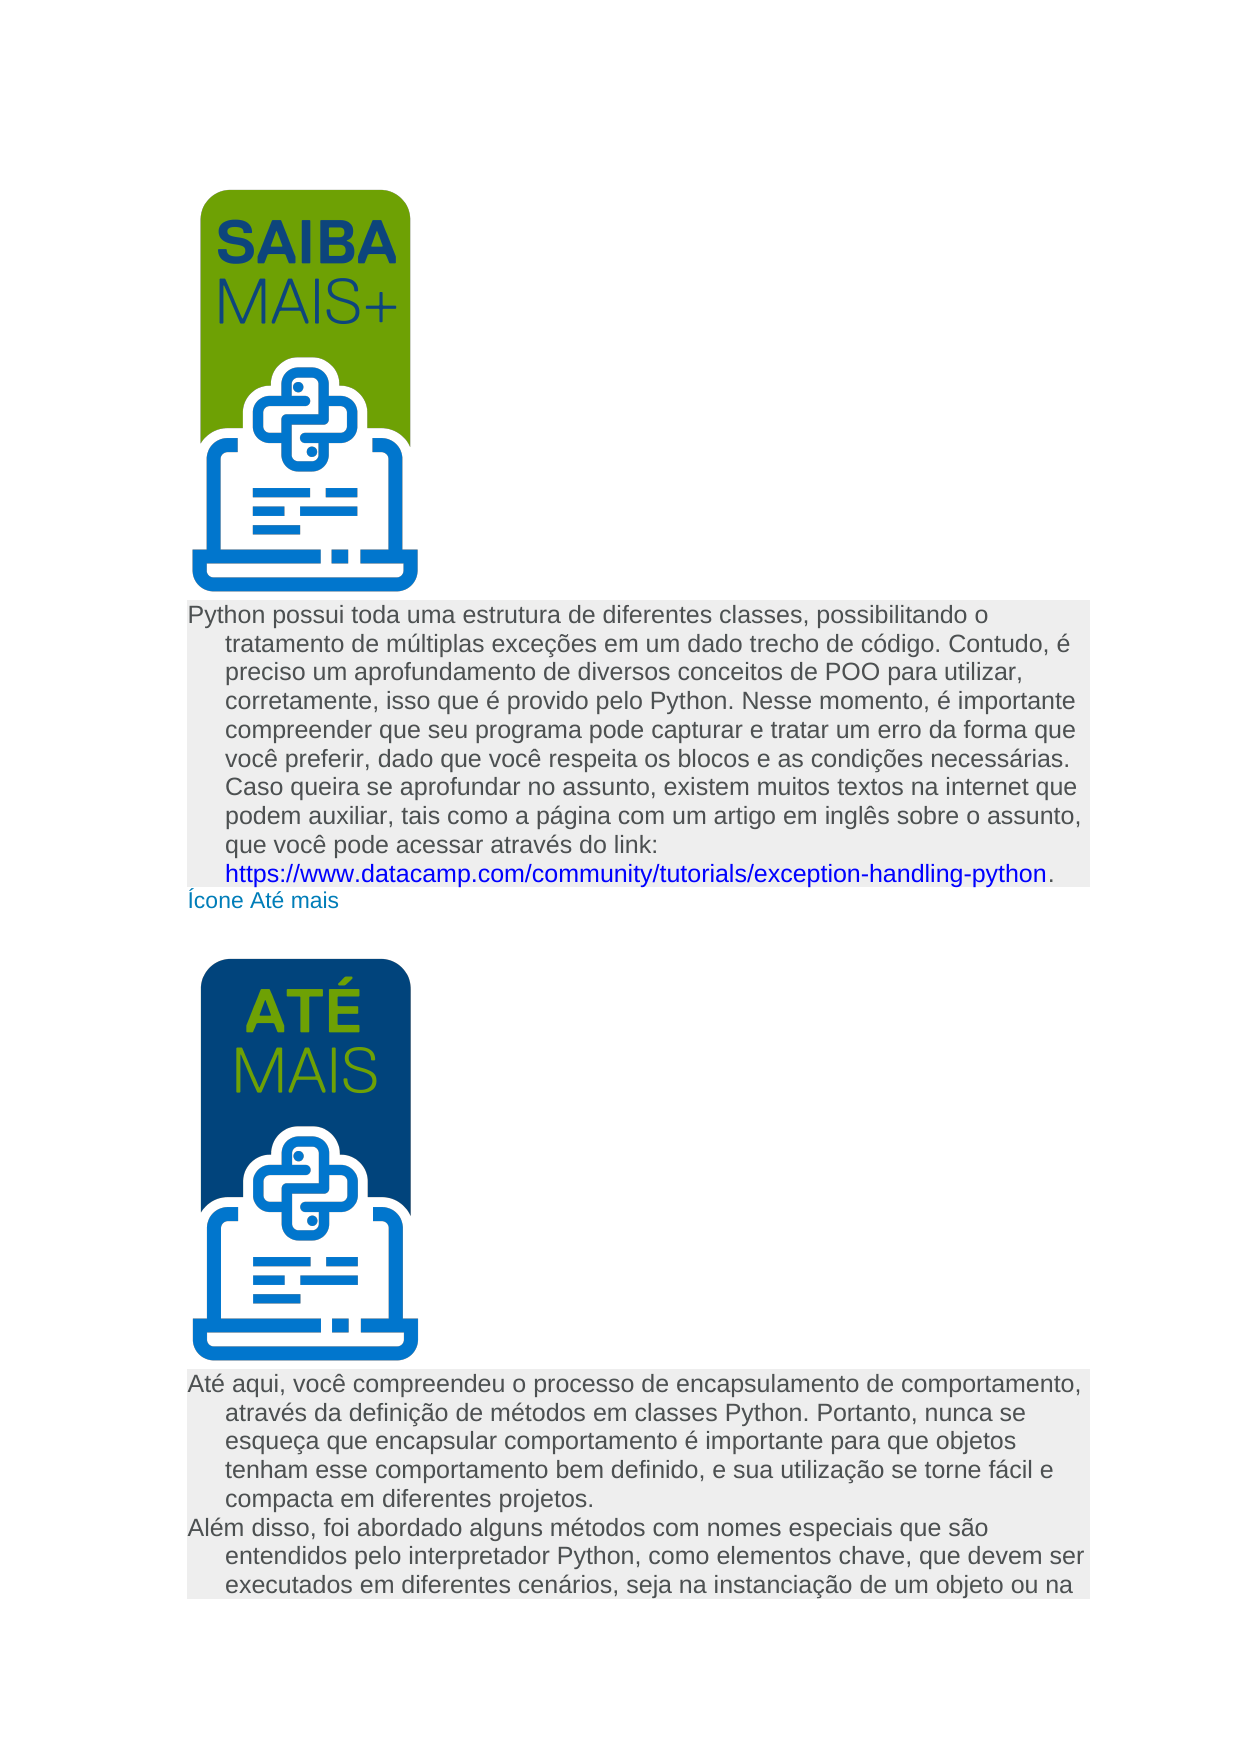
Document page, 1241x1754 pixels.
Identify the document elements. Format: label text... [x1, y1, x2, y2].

list Além disso, foi abordado alguns métodos com nomes especiais que são entendidos pelo interpretador Python, como elementos chave, que devem ser executados em diferentes cenários, seja na instanciação de um objeto ou na [187, 1513, 1090, 1599]
list Até aqui, você compreendeu o processo de encapsulamento de comportamento, através da definição de métodos em classes Python. Portanto, nunca se esqueça que encapsular comportamento é importante para que objetos tenham esse comportamento bem definido, e sua utilização se torne fácil e compacta em diferentes projetos. [187, 1369, 1090, 1513]
subtitle Ícone Até mais [187, 887, 1092, 914]
picture [187, 950, 423, 1369]
picture [187, 181, 423, 600]
list Python possui toda uma estrutura de diferentes classes, possibilitando o tratamento de múltiplas exceções em um dado trecho de código. Contudo, é preciso um aprofundamento de diversos conceitos de POO para utilizar, corretamente, isso que é provido pelo Python. Nesse momento, é importante compreender que seu programa pode capturar e tratar um erro da forma que você preferir, dado que você respeita os blocos e as condições necessárias. Caso queira se aprofundar no assunto, existem muitos textos na internet que podem auxiliar, tais como a página com um artigo em inglês sobre o assunto, que você pode acessar através do link: https://www.datacamp.com/community/tutorials/exception-handling-python. [187, 600, 1090, 887]
